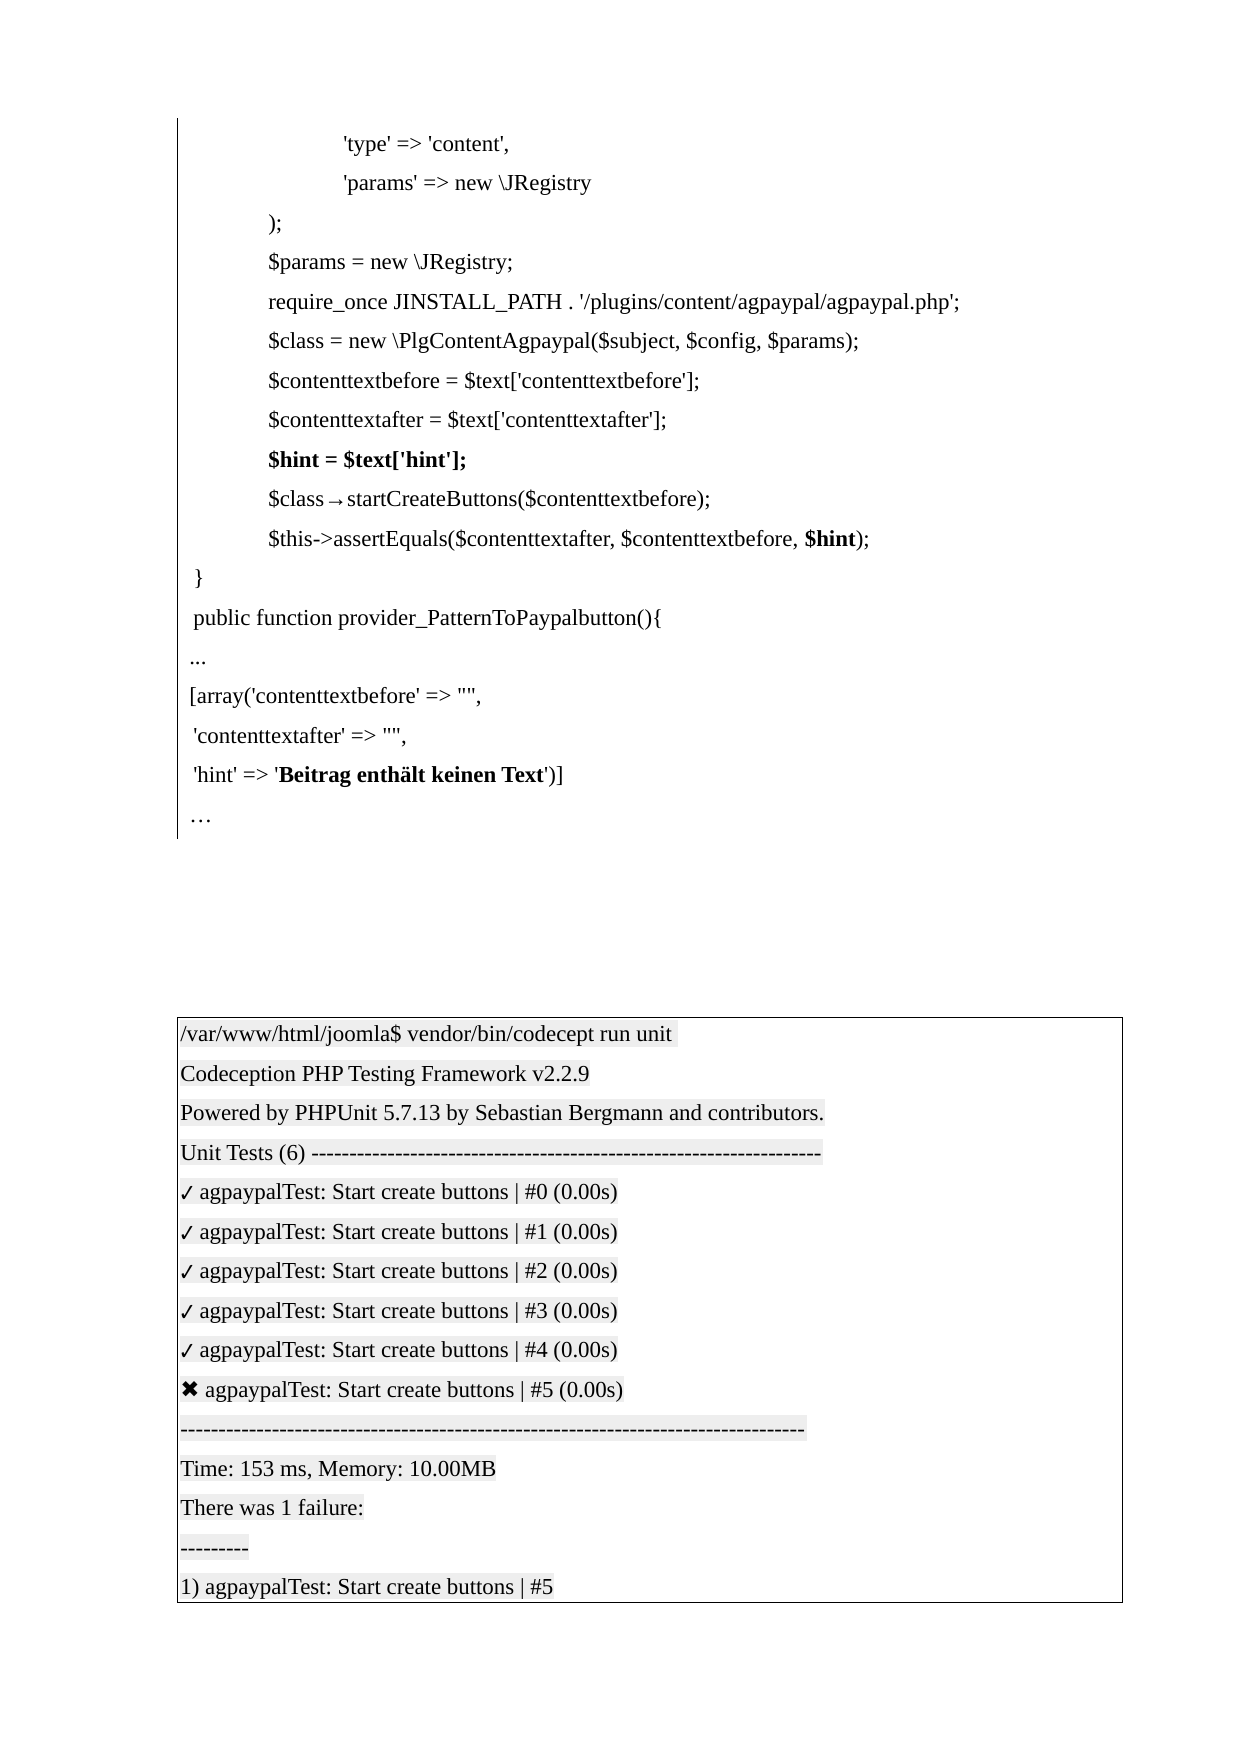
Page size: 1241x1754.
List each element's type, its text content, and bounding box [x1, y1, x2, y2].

text /var/www/html/joomla$ vendor/bin/codecept run unit Codeception PHP Testing Framework v2.2.9 Powered by PHPUnit 5.7.13 by Sebastian Bergmann and contributors. Unit Tests (6) ------------------------------------------------------------------- ✔ agpaypalTest: Start create buttons | #0 (0.00s) ✔ agpaypalTest: Start create buttons | #1 (0.00s) ✔ agpaypalTest: Start create buttons | #2 (0.00s) ✔ agpaypalTest: Start create buttons | #3 (0.00s) ✔ agpaypalTest: Start create buttons | #4 (0.00s) ✖ agpaypalTest: Start create buttons | #5 (0.00s) ---------------------------------------------------------------------------------- Time: 153 ms, Memory: 10.00MB There was 1 failure: --------- 1) agpaypalTest: Start create buttons | #5 [178, 1018, 1122, 1602]
text 'type' => 'content', 'params' => new \JRegistry ); $params = new \JRegistry; require_once JINSTALL_PATH . '/plugins/content/agpaypal/agpaypal.php'; $class = new \PlgContentAgpaypal($subject, $config, $params); $contenttextbefore = $text['contenttextbefore']; $contenttextafter = $text['contenttextafter']; $hint = $text['hint']; $class→startCreateButtons($contenttextbefore); $this->assertEquals($contenttextafter, $contenttextbefore, $hint); } public function provider_PatternToPaypalbutton(){ ... [array('contenttextbefore' => "", 'contenttextafter' => "", 'hint' => 'Beitrag enthält keinen Text')] … [178, 118, 1122, 839]
